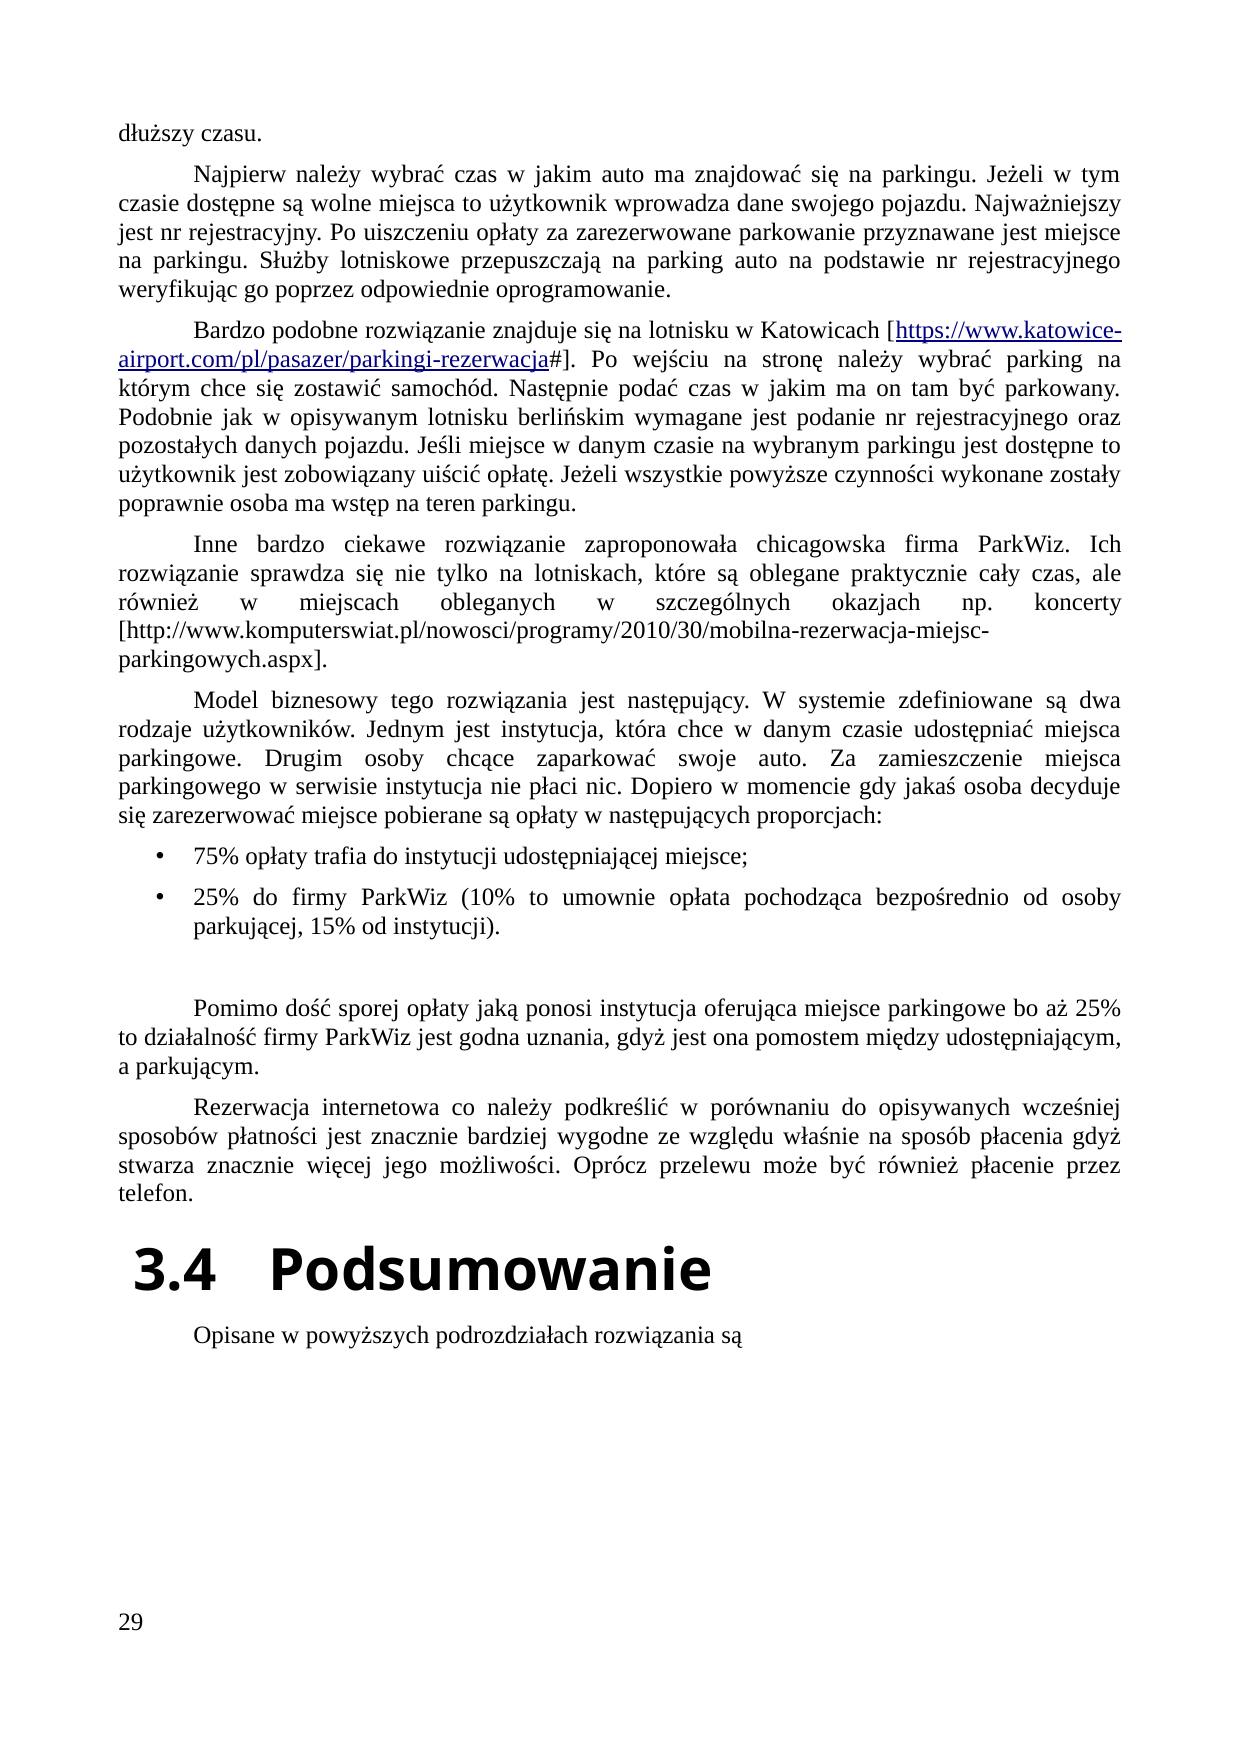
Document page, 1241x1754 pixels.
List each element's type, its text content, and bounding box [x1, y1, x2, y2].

text Najpierw należy wybrać czas w jakim auto ma znajdować się na parkingu. Jeżeli w tym czasie dostępne są wolne miejsca to użytkownik wprowadza dane swojego pojazdu. Najważniejszy jest nr rejestracyjny. Po uiszczeniu opłaty za zarezerwowane parkowanie przyznawane jest miejsce na parkingu. Służby lotniskowe przepuszczają na parking auto na podstawie nr rejestracyjnego weryfikując go poprzez odpowiednie oprogramowanie. [118, 159, 1122, 303]
text Inne bardzo ciekawe rozwiązanie zaproponowała chicagowska firma ParkWiz. Ich rozwiązanie sprawdza się nie tylko na lotniskach, które są oblegane praktycznie cały czas, ale również w miejscach obleganych w szczególnych okazjach np. koncerty [http://www.komputerswiat.pl/nowosci/programy/2010/30/mobilna-rezerwacja-miejsc-parkingowych.aspx]. [118, 529, 1122, 673]
text Rezerwacja internetowa co należy podkreślić w porównaniu do opisywanych wcześniej sposobów płatności jest znacznie bardziej wygodne ze względu właśnie na sposób płacenia gdyż stwarza znacznie więcej jego możliwości. Oprócz przelewu może być również płacenie przez telefon. [118, 1092, 1122, 1207]
text Model biznesowy tego rozwiązania jest następujący. W systemie zdefiniowane są dwa rodzaje użytkowników. Jednym jest instytucja, która chce w danym czasie udostępniać miejsca parkingowe. Drugim osoby chcące zaparkować swoje auto. Za zamieszczenie miejsca parkingowego w serwisie instytucja nie płaci nic. Dopiero w momencie gdy jakaś osoba decyduje się zarezerwować miejsce pobierane są opłaty w następujących proporcjach: [118, 685, 1122, 829]
list 25% do firmy ParkWiz (10% to umownie opłata pochodząca bezpośrednio od osoby parkującej, 15% od instytucji). [156, 882, 1122, 940]
subtitle Podsumowanie [118, 1228, 1122, 1307]
text Opisane w powyższych podrozdziałach rozwiązania są [118, 1320, 1122, 1349]
text dłuższy czasu. [118, 118, 1122, 147]
list 75% opłaty trafia do instytucji udostępniającej miejsce; [156, 841, 1122, 870]
text Bardzo podobne rozwiązanie znajduje się na lotnisku w Katowicach [https://www.katowice-airport.com/pl/pasazer/parkingi-rezerwacja#]. Po wejściu na stronę należy wybrać parking na którym chce się zostawić samochód. Następnie podać czas w jakim ma on tam być parkowany. Podobnie jak w opisywanym lotnisku berlińskim wymagane jest podanie nr rejestracyjnego oraz pozostałych danych pojazdu. Jeśli miejsce w danym czasie na wybranym parkingu jest dostępne to użytkownik jest zobowiązany uiścić opłatę. Jeżeli wszystkie powyższe czynności wykonane zostały poprawnie osoba ma wstęp na teren parkingu. [118, 315, 1122, 517]
text Pomimo dość sporej opłaty jaką ponosi instytucja oferująca miejsce parkingowe bo aż 25% to działalność firmy ParkWiz jest godna uznania, gdyż jest ona pomostem między udostępniającym, a parkującym. [118, 993, 1122, 1080]
